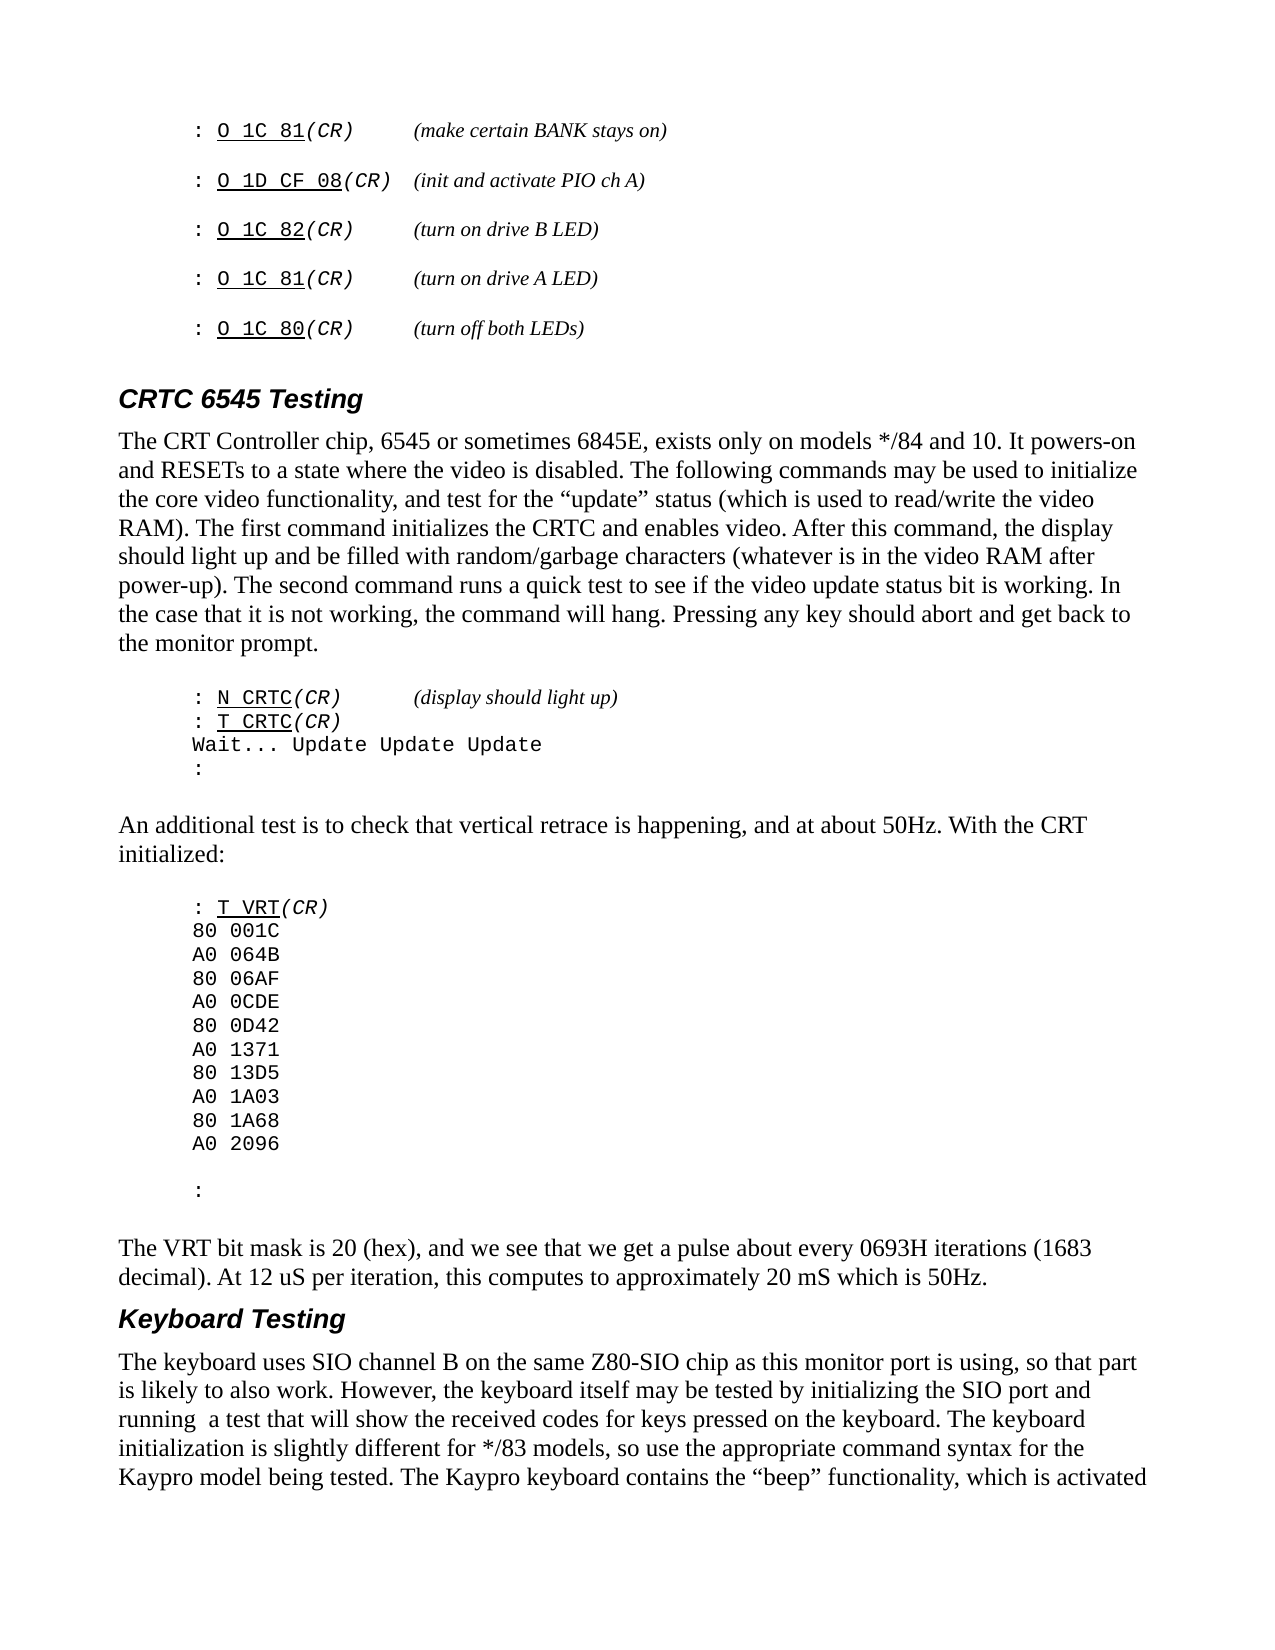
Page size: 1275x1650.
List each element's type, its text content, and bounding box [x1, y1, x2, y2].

text 80 13D5 [192, 1062, 1157, 1086]
text : O 1C 82(CR) (turn on drive B LED) [192, 217, 1157, 243]
text : T VRT(CR) [192, 897, 1157, 920]
text : N CRTC(CR) (display should light up) [192, 685, 1157, 711]
text The VRT bit mask is 20 (hex), and we see that we get a pulse about every 0693H iterations (1683 decimal). At 12 uS per iteration, this computes to approximately 20 mS which is 50Hz. [118, 1233, 1157, 1290]
text : O 1D CF 08(CR) (init and activate PIO ch A) [192, 167, 1157, 193]
text The CRT Controller chip, 6545 or sometimes 6845E, exists only on models */84 and 10. It powers-on and RESETs to a state where the video is disabled. The following commands may be used to initialize the core video functionality, and test for the “update” status (which is used to read/write the video RAM). The first command initializes the CRTC and enables video. After this command, the display should light up and be filled with random/garbage characters (whatever is in the video RAM after power-up). The second command runs a quick test to see if the video update status bit is working. In the case that it is not working, the command will hang. Pressing any key should abort and get back to the monitor prompt. [118, 426, 1157, 656]
text : O 1C 81(CR) (make certain BANK stays on) [192, 118, 1157, 144]
text The keyboard uses SIO channel B on the same Z80-SIO chip as this monitor port is using, so that part is likely to also work. However, the keyboard itself may be tested by initializing the SIO port and running a test that will show the received codes for keys pressed on the keyboard. The keyboard initialization is slightly different for */83 models, so use the appropriate command syntax for the Kaypro model being tested. The Kaypro keyboard contains the “beep” functionality, which is activated [118, 1347, 1157, 1490]
text An additional test is to check that vertical retrace is happening, and at about 50Hz. With the CRT initialized: [118, 811, 1157, 868]
text A0 1A03 [192, 1086, 1157, 1109]
text 80 001C [192, 920, 1157, 944]
subtitle Keyboard Testing [118, 1303, 1157, 1334]
text A0 2096 [192, 1133, 1157, 1157]
text A0 1371 [192, 1039, 1157, 1062]
text 80 06AF [192, 968, 1157, 991]
text Wait... Update Update Update [192, 734, 1157, 758]
text : O 1C 81(CR) (turn on drive A LED) [192, 266, 1157, 292]
text : [192, 758, 1157, 782]
text A0 0CDE [192, 991, 1157, 1015]
text 80 0D42 [192, 1015, 1157, 1039]
text A0 064B [192, 944, 1157, 968]
text : O 1C 80(CR) (turn off both LEDs) [192, 316, 1157, 341]
text : T CRTC(CR) [192, 711, 1157, 734]
text : [192, 1181, 1157, 1204]
subtitle CRTC 6545 Testing [118, 383, 1157, 414]
text 80 1A68 [192, 1109, 1157, 1133]
